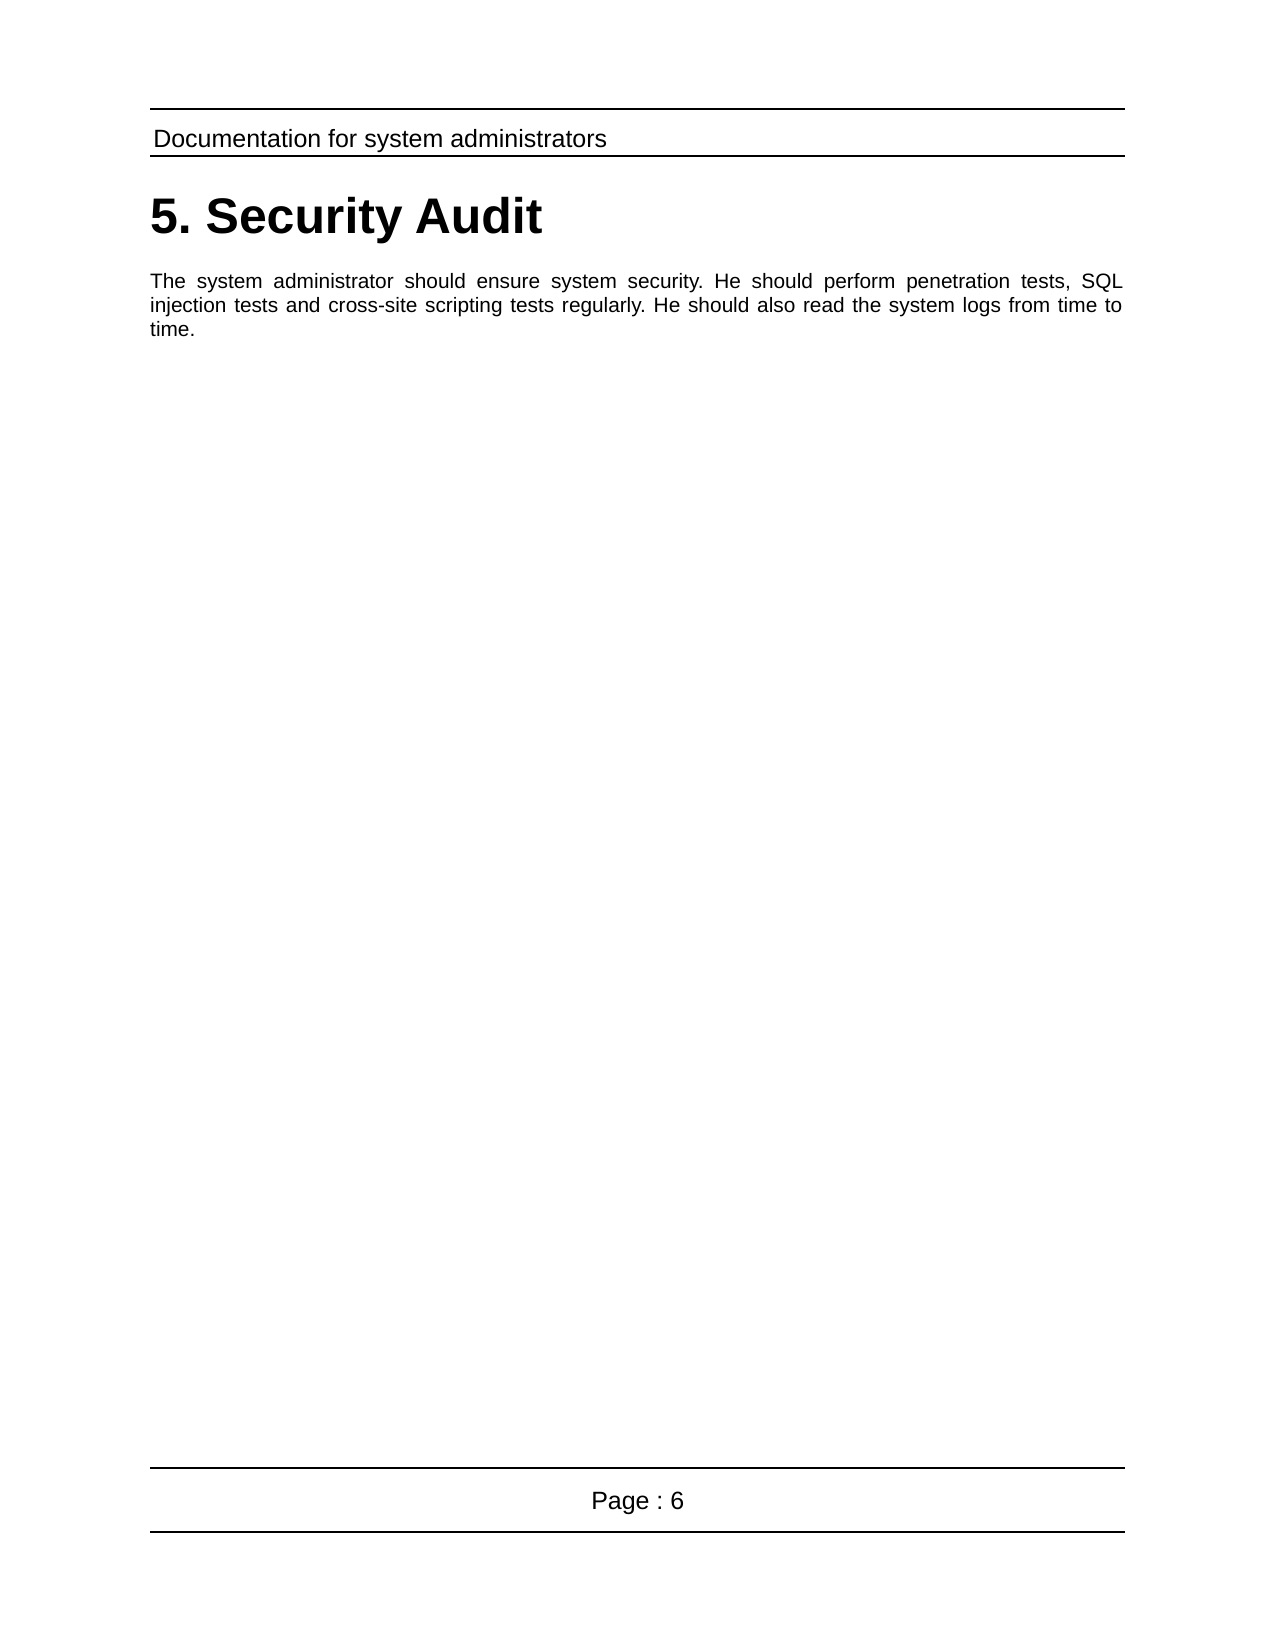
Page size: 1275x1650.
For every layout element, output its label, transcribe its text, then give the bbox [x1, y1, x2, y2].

text The system administrator should ensure system security. He should perform penetration tests, SQL injection tests and cross-site scripting tests regularly. He should also read the system logs from time to time. [150, 268, 1125, 340]
text 5. Security Audit [150, 187, 1125, 244]
